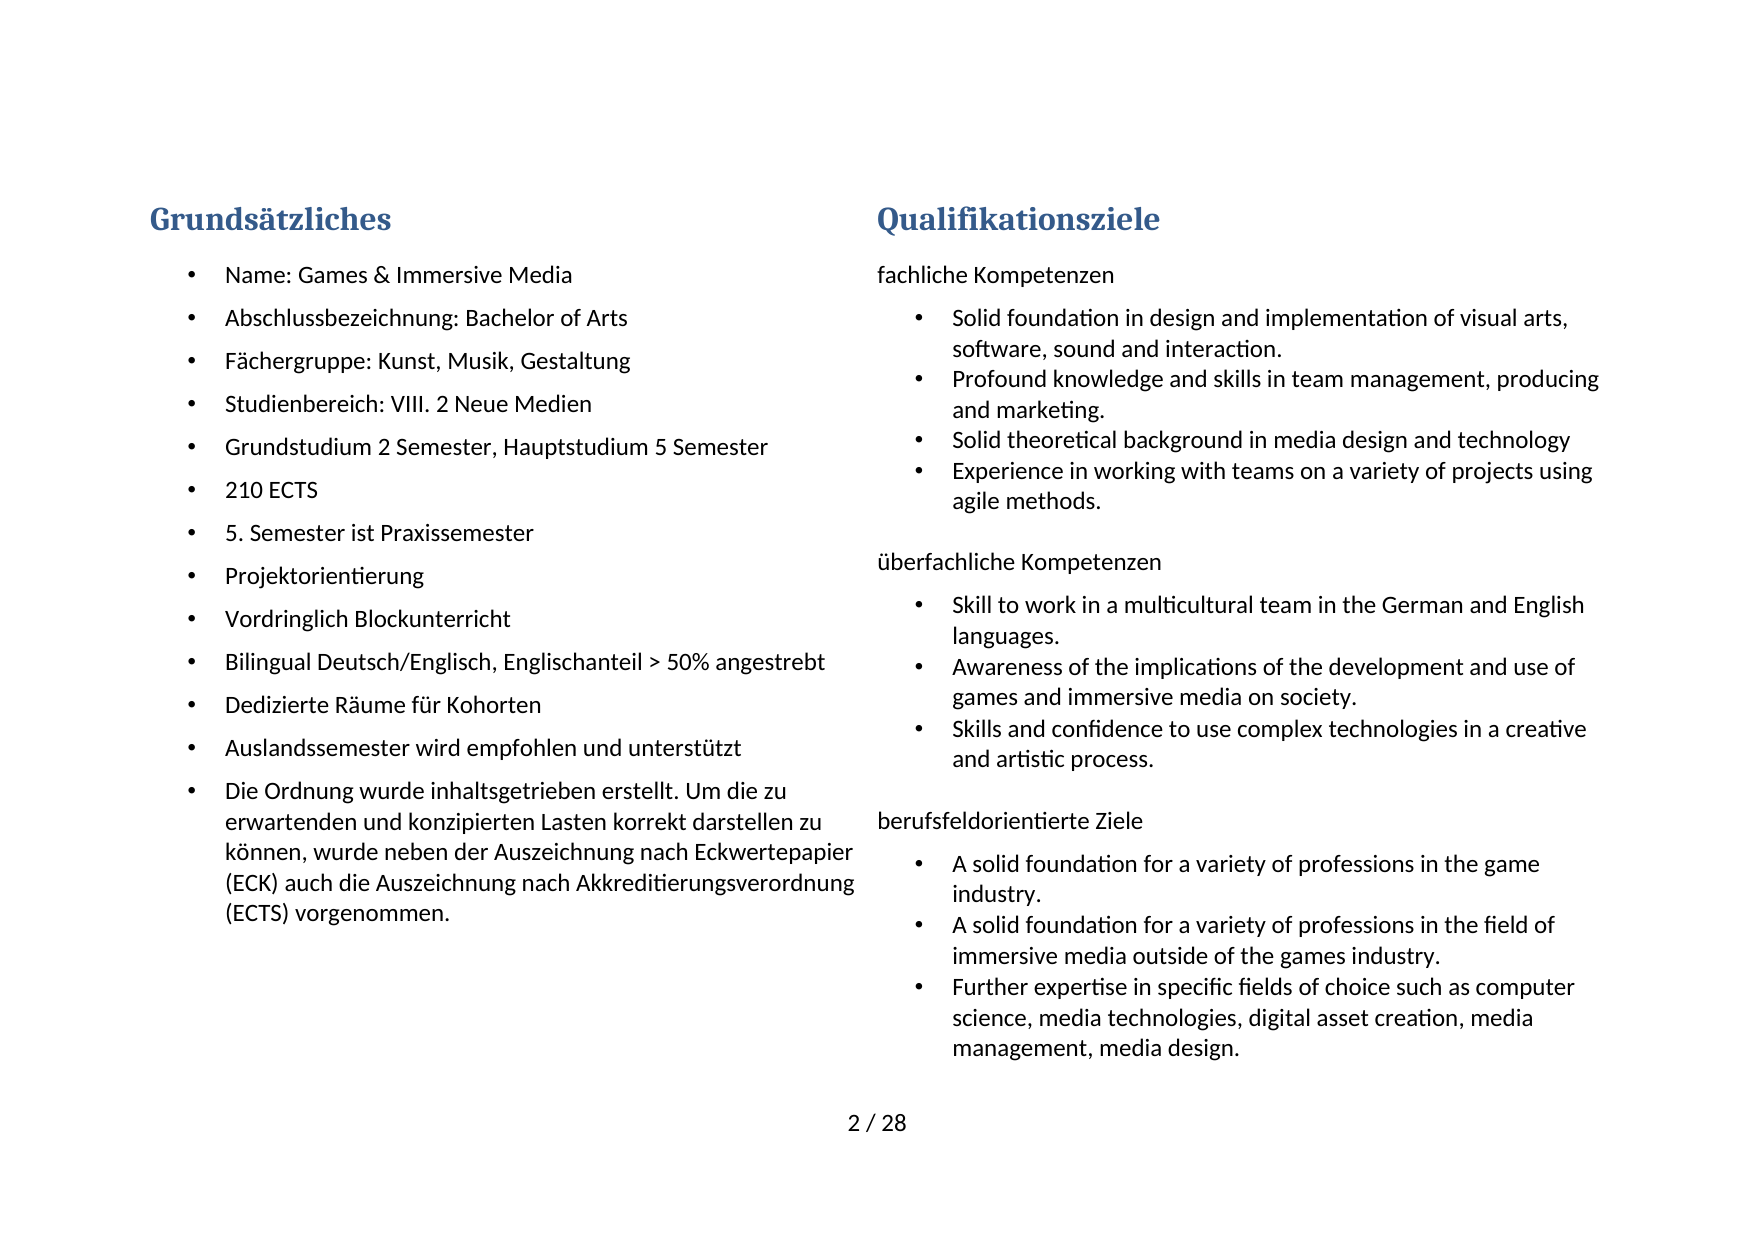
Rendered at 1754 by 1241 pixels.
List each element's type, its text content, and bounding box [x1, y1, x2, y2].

list Profound knowledge and skills in team management, producing and marketing. [914, 363, 1604, 424]
list A solid foundation for a variety of professions in the game industry. [914, 848, 1604, 909]
list A solid foundation for a variety of professions in the field of immersive media outside of the games industry. [914, 909, 1604, 971]
list Bilingual Deutsch/Englisch, Englischanteil > 50% angestrebt [187, 646, 877, 677]
list Experience in working with teams on a variety of projects using agile methods. [914, 455, 1604, 546]
list Skill to work in a multicultural team in the German and English languages. [914, 589, 1604, 650]
list Solid foundation in design and implementation of visual arts, software, sound and interaction. [914, 302, 1604, 363]
list Further expertise in specific fields of choice such as computer science, media technologies, digital asset creation, media management, media design. [914, 971, 1604, 1063]
list Awareness of the implications of the development and use of games and immersive media on society. [914, 651, 1604, 712]
list Solid theoretical background in media design and technology [914, 424, 1604, 455]
list Abschlussbezeichnung: Bachelor of Arts [187, 302, 877, 333]
subtitle Qualifikationsziele [877, 200, 1604, 238]
list Fächergruppe: Kunst, Musik, Gestaltung [187, 345, 877, 376]
list Die Ordnung wurde inhaltsgetrieben erstellt. Um die zu erwartenden und konzipierten Lasten korrekt darstellen zu können, wurde neben der Auszeichnung nach Eckwertepapier (ECK) auch die Auszeichnung nach Akkreditierungsverordnung (ECTS) vorgenommen. [187, 775, 877, 928]
list Vordringlich Blockunterricht [187, 603, 877, 634]
text fachliche Kompetenzen [877, 259, 1604, 290]
list Name: Games & Immersive Media [187, 259, 877, 290]
list Projektorientierung [187, 560, 877, 591]
list Dedizierte Räume für Kohorten [187, 689, 877, 720]
list 210 ECTS [187, 474, 877, 505]
list Studienbereich: VIII. 2 Neue Medien [187, 388, 877, 419]
list 5. Semester ist Praxissemester [187, 517, 877, 548]
subtitle Grundsätzliches [150, 200, 877, 238]
text berufsfeldorientierte Ziele [877, 805, 1604, 835]
list Grundstudium 2 Semester, Hauptstudium 5 Semester [187, 431, 877, 462]
list Skills and confidence to use complex technologies in a creative and artistic process. [914, 713, 1604, 804]
list Auslandssemester wird empfohlen und unterstützt [187, 732, 877, 763]
text überfachliche Kompetenzen [877, 546, 1604, 577]
